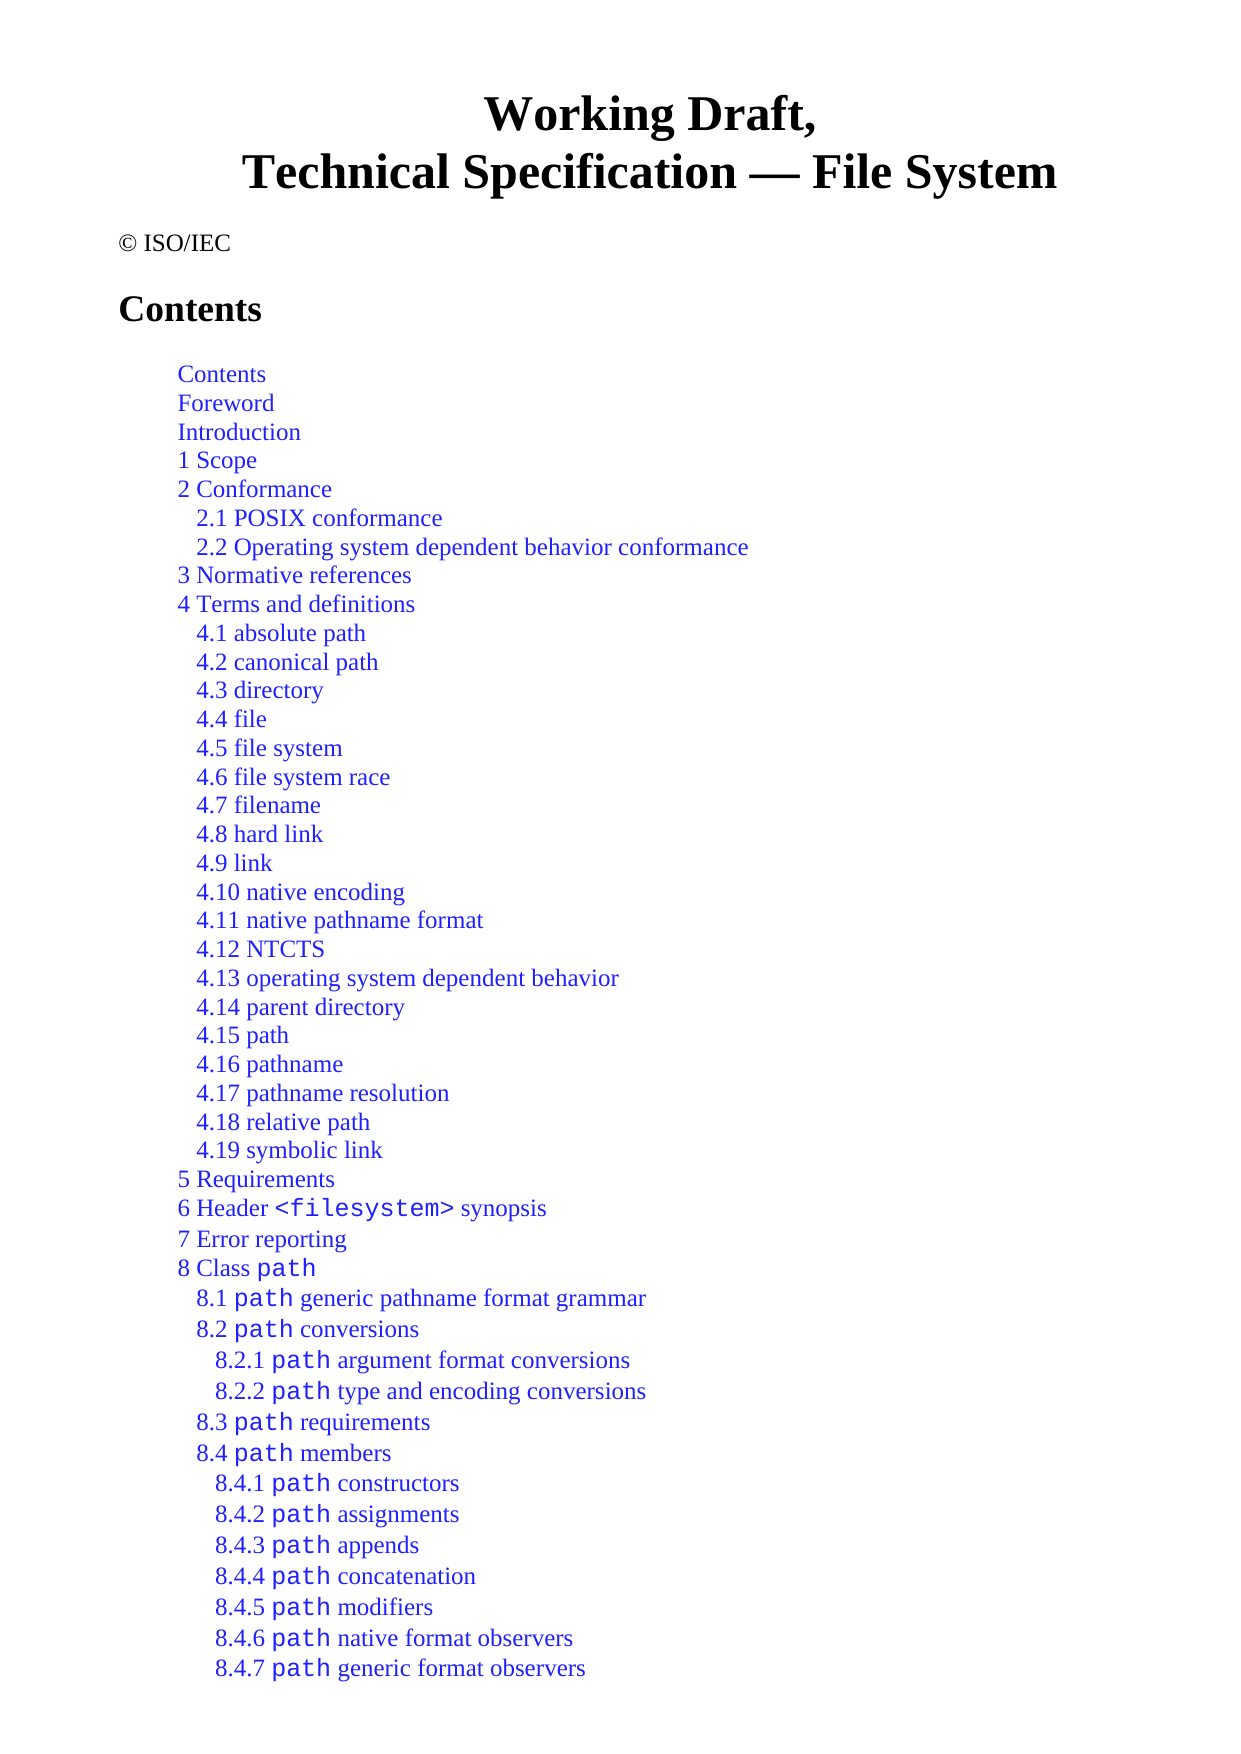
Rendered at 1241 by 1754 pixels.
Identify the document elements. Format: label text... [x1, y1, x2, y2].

subtitle Working Draft, Technical Specification — File System [118, 84, 1181, 199]
text © ISO/IEC [118, 228, 1181, 257]
text Contents Foreword Introduction 1 Scope 2 Conformance 2.1 POSIX conformance 2.2 Operating system dependent behavior conformance 3 Normative references 4 Terms and definitions 4.1 absolute path 4.2 canonical path 4.3 directory 4.4 file 4.5 file system 4.6 file system race 4.7 filename 4.8 hard link 4.9 link 4.10 native encoding 4.11 native pathname format 4.12 NTCTS 4.13 operating system dependent behavior 4.14 parent directory 4.15 path 4.16 pathname 4.17 pathname resolution 4.18 relative path 4.19 symbolic link 5 Requirements 6 Header <filesystem> synopsis 7 Error reporting 8 Class path 8.1 path generic pathname format grammar 8.2 path conversions 8.2.1 path argument format conversions 8.2.2 path type and encoding conversions 8.3 path requirements 8.4 path members 8.4.1 path constructors 8.4.2 path assignments 8.4.3 path appends 8.4.4 path concatenation 8.4.5 path modifiers 8.4.6 path native format observers 8.4.7 path generic format observers [177, 359, 1122, 1684]
subtitle Contents [118, 287, 1181, 330]
